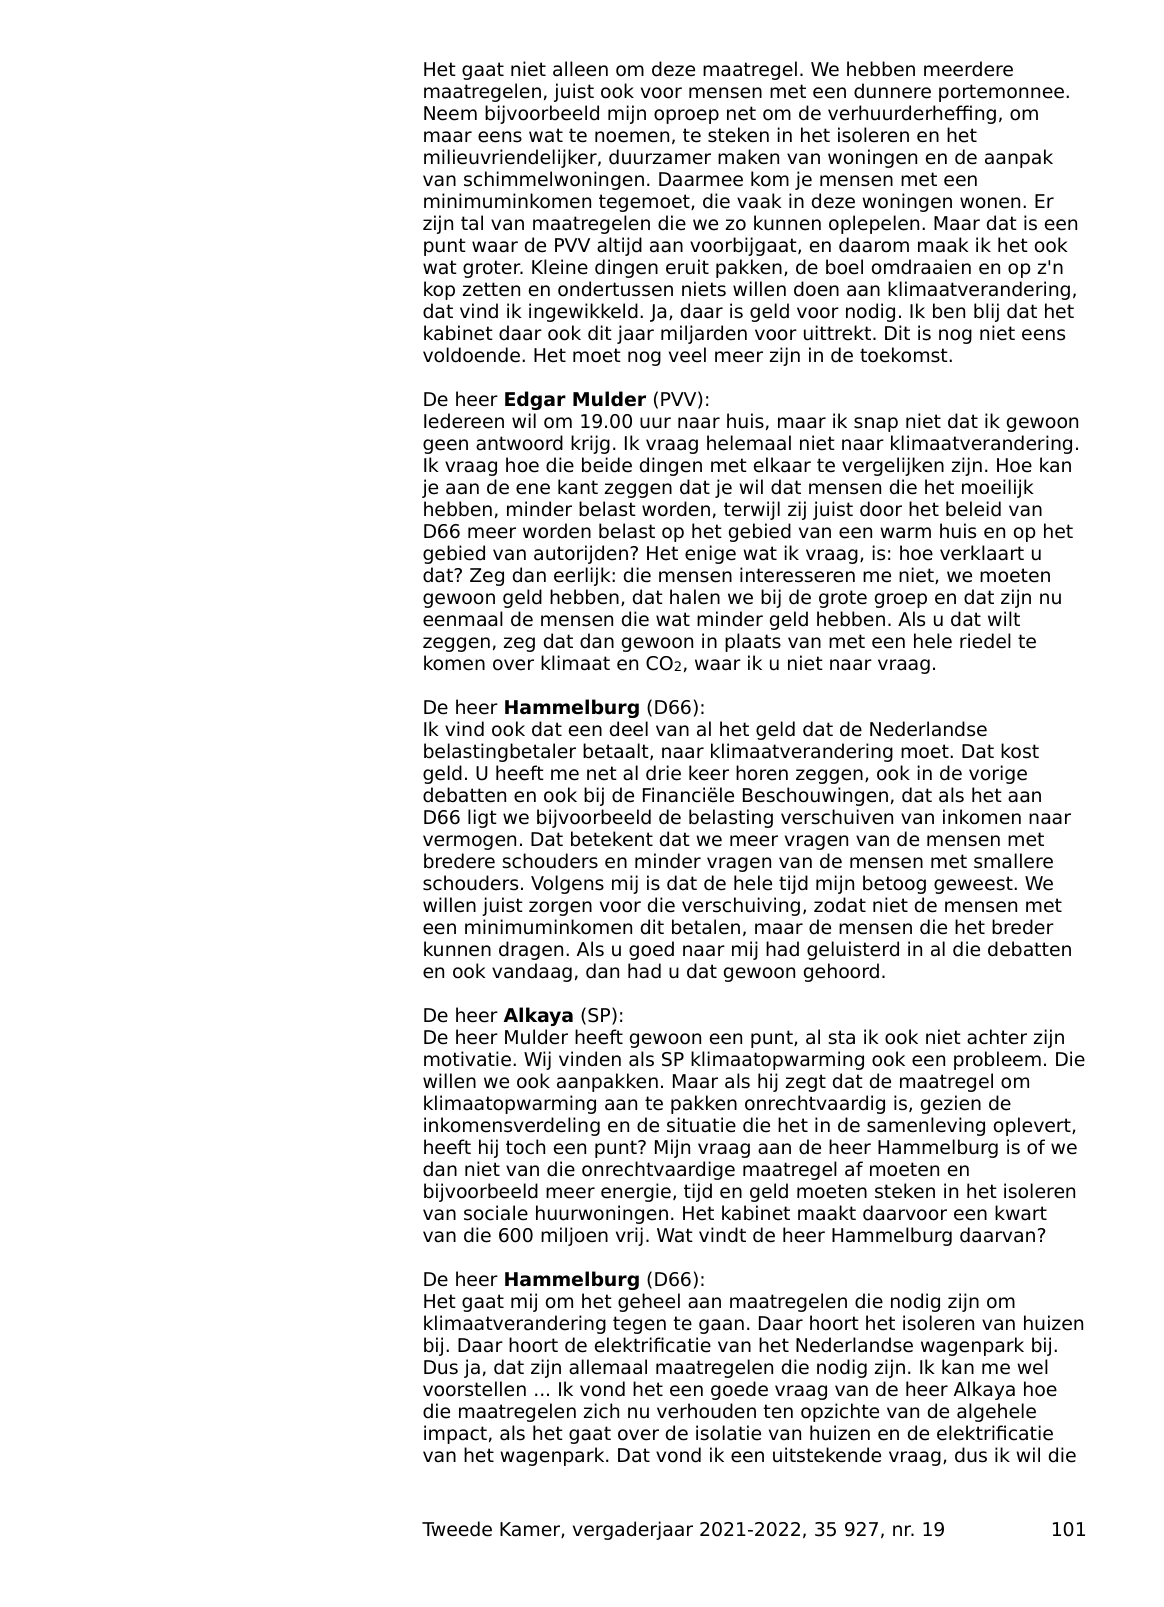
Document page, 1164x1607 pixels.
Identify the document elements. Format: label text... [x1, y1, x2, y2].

text De heer Edgar Mulder (PVV): [422, 389, 1087, 411]
text De heer Alkaya (SP): [422, 1005, 1087, 1027]
text De heer Mulder heeft gewoon een punt, al sta ik ook niet achter zijn motivatie. Wij vinden als SP klimaatopwarming ook een probleem. Die willen we ook aanpakken. Maar als hij zegt dat de maatregel om klimaatopwarming aan te pakken onrechtvaardig is, gezien de inkomensverdeling en de situatie die het in de samenleving oplevert, heeft hij toch een punt? Mijn vraag aan de heer Hammelburg is of we dan niet van die onrechtvaardige maatregel af moeten en bijvoorbeeld meer energie, tijd en geld moeten steken in het isoleren van sociale huurwoningen. Het kabinet maakt daarvoor een kwart van die 600 miljoen vrij. Wat vindt de heer Hammelburg daarvan? [422, 1027, 1087, 1247]
text De heer Hammelburg (D66): [422, 697, 1087, 719]
text Iedereen wil om 19.00 uur naar huis, maar ik snap niet dat ik gewoon geen antwoord krijg. Ik vraag helemaal niet naar klimaatverandering. Ik vraag hoe die beide dingen met elkaar te vergelijken zijn. Hoe kan je aan de ene kant zeggen dat je wil dat mensen die het moeilijk hebben, minder belast worden, terwijl zij juist door het beleid van D66 meer worden belast op het gebied van een warm huis en op het gebied van autorijden? Het enige wat ik vraag, is: hoe verklaart u dat? Zeg dan eerlijk: die mensen interesseren me niet, we moeten gewoon geld hebben, dat halen we bij de grote groep en dat zijn nu eenmaal de mensen die wat minder geld hebben. Als u dat wilt zeggen, zeg dat dan gewoon in plaats van met een hele riedel te komen over klimaat en CO2, waar ik u niet naar vraag. [422, 411, 1087, 675]
text Het gaat mij om het geheel aan maatregelen die nodig zijn om klimaatverandering tegen te gaan. Daar hoort het isoleren van huizen bij. Daar hoort de elektrificatie van het Nederlandse wagenpark bij. Dus ja, dat zijn allemaal maatregelen die nodig zijn. Ik kan me wel voorstellen ... Ik vond het een goede vraag van de heer Alkaya hoe die maatregelen zich nu verhouden ten opzichte van de algehele impact, als het gaat over de isolatie van huizen en de elektrificatie van het wagenpark. Dat vond ik een uitstekende vraag, dus ik wil die [422, 1291, 1087, 1467]
text Het gaat niet alleen om deze maatregel. We hebben meerdere maatregelen, juist ook voor mensen met een dunnere portemonnee. Neem bijvoorbeeld mijn oproep net om de verhuurderheffing, om maar eens wat te noemen, te steken in het isoleren en het milieuvriendelijker, duurzamer maken van woningen en de aanpak van schimmelwoningen. Daarmee kom je mensen met een minimuminkomen tegemoet, die vaak in deze woningen wonen. Er zijn tal van maatregelen die we zo kunnen oplepelen. Maar dat is een punt waar de PVV altijd aan voorbijgaat, en daarom maak ik het ook wat groter. Kleine dingen eruit pakken, de boel omdraaien en op z'n kop zetten en ondertussen niets willen doen aan klimaatverandering, dat vind ik ingewikkeld. Ja, daar is geld voor nodig. Ik ben blij dat het kabinet daar ook dit jaar miljarden voor uittrekt. Dit is nog niet eens voldoende. Het moet nog veel meer zijn in de toekomst. [422, 59, 1087, 367]
text Ik vind ook dat een deel van al het geld dat de Nederlandse belastingbetaler betaalt, naar klimaatverandering moet. Dat kost geld. U heeft me net al drie keer horen zeggen, ook in de vorige debatten en ook bij de Financiële Beschouwingen, dat als het aan D66 ligt we bijvoorbeeld de belasting verschuiven van inkomen naar vermogen. Dat betekent dat we meer vragen van de mensen met bredere schouders en minder vragen van de mensen met smallere schouders. Volgens mij is dat de hele tijd mijn betoog geweest. We willen juist zorgen voor die verschuiving, zodat niet de mensen met een minimuminkomen dit betalen, maar de mensen die het breder kunnen dragen. Als u goed naar mij had geluisterd in al die debatten en ook vandaag, dan had u dat gewoon gehoord. [422, 719, 1087, 983]
text De heer Hammelburg (D66): [422, 1269, 1087, 1291]
